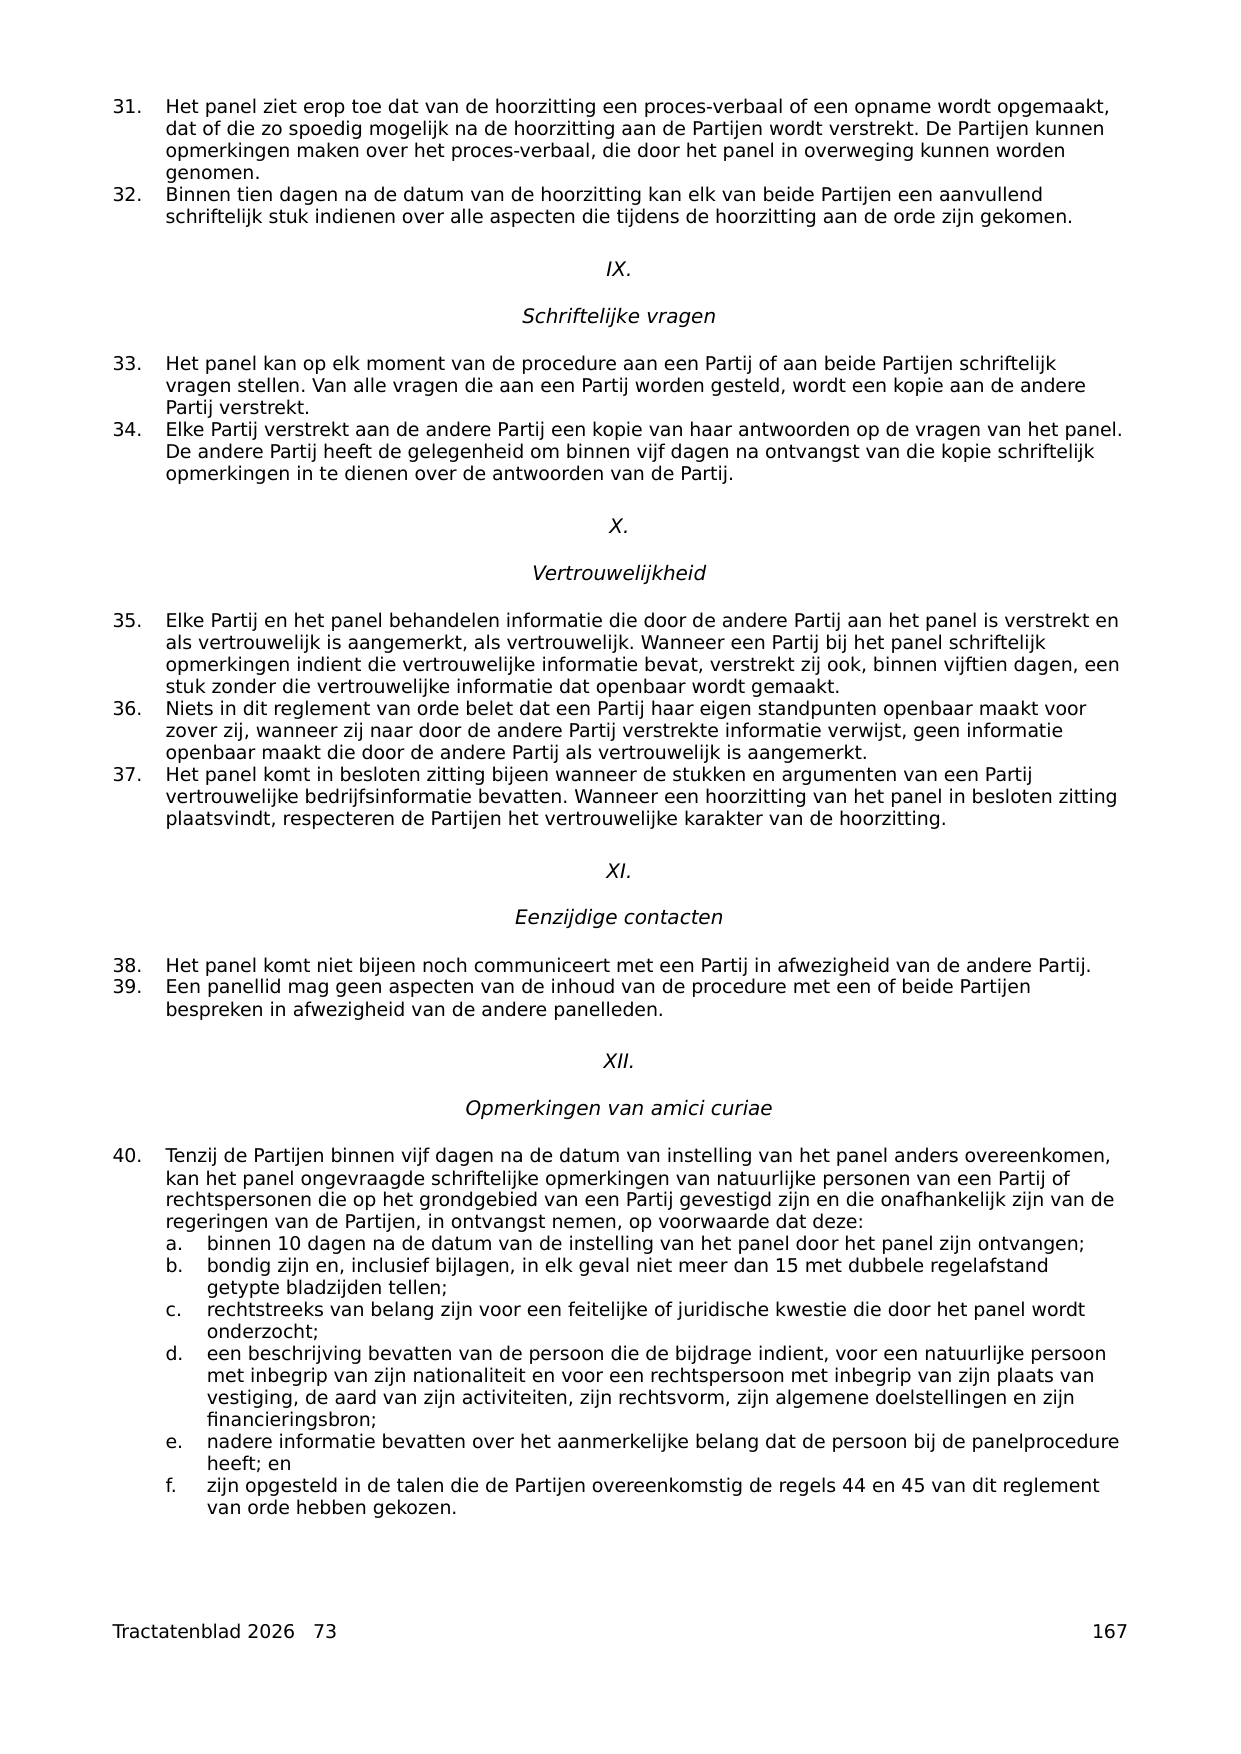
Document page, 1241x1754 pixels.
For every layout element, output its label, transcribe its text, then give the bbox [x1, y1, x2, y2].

text d. een beschrijving bevatten van de persoon die de bijdrage indient, voor een natuurlijke persoon met inbegrip van zijn nationaliteit en voor een rechtspersoon met inbegrip van zijn plaats van vestiging, de aard van zijn activiteiten, zijn rechtsvorm, zijn algemene doelstellingen en zijn financieringsbron; [165, 1343, 1128, 1431]
text 31. Het panel ziet erop toe dat van de hoorzitting een proces-verbaal of een opname wordt opgemaakt, dat of die zo spoedig mogelijk na de hoorzitting aan de Partijen wordt verstrekt. De Partijen kunnen opmerkingen maken over het proces-verbaal, die door het panel in overweging kunnen worden genomen. [112, 96, 1128, 184]
subtitle XI. Eenzijdige contacten [112, 859, 1128, 929]
text b. bondig zijn en, inclusief bijlagen, in elk geval niet meer dan 15 met dubbele regelafstand getypte bladzijden tellen; [165, 1255, 1128, 1299]
text 33. Het panel kan op elk moment van de procedure aan een Partij of aan beide Partijen schriftelijk vragen stellen. Van alle vragen die aan een Partij worden gesteld, wordt een kopie aan de andere Partij verstrekt. [112, 353, 1128, 419]
text 40. Tenzij de Partijen binnen vijf dagen na de datum van instelling van het panel anders overeenkomen, kan het panel ongevraagde schriftelijke opmerkingen van natuurlijke personen van een Partij of rechtspersonen die op het grondgebied van een Partij gevestigd zijn en die onafhankelijk zijn van de regeringen van de Partijen, in ontvangst nemen, op voorwaarde dat deze: [112, 1145, 1128, 1233]
subtitle XII. Opmerkingen van amici curiae [112, 1050, 1128, 1120]
text f. zijn opgesteld in de talen die de Partijen overeenkomstig de regels 44 en 45 van dit reglement van orde hebben gekozen. [165, 1475, 1128, 1519]
text 38. Het panel komt niet bijeen noch communiceert met een Partij in afwezigheid van de andere Partij. [112, 954, 1128, 976]
text c. rechtstreeks van belang zijn voor een feitelijke of juridische kwestie die door het panel wordt onderzocht; [165, 1299, 1128, 1343]
text a. binnen 10 dagen na de datum van de instelling van het panel door het panel zijn ontvangen; [165, 1233, 1128, 1255]
text 32. Binnen tien dagen na de datum van de hoorzitting kan elk van beide Partijen een aanvullend schriftelijk stuk indienen over alle aspecten die tijdens de hoorzitting aan de orde zijn gekomen. [112, 184, 1128, 228]
text 34. Elke Partij verstrekt aan de andere Partij een kopie van haar antwoorden op de vragen van het panel. De andere Partij heeft de gelegenheid om binnen vijf dagen na ontvangst van die kopie schriftelijk opmerkingen in te dienen over de antwoorden van de Partij. [112, 419, 1128, 485]
text 36. Niets in dit reglement van orde belet dat een Partij haar eigen standpunten openbaar maakt voor zover zij, wanneer zij naar door de andere Partij verstrekte informatie verwijst, geen informatie openbaar maakt die door de andere Partij als vertrouwelijk is aangemerkt. [112, 698, 1128, 763]
text 39. Een panellid mag geen aspecten van de inhoud van de procedure met een of beide Partijen bespreken in afwezigheid van de andere panelleden. [112, 976, 1128, 1020]
subtitle IX. Schriftelijke vragen [112, 258, 1128, 328]
text e. nadere informatie bevatten over het aanmerkelijke belang dat de persoon bij de panelprocedure heeft; en [165, 1431, 1128, 1475]
subtitle X. Vertrouwelijkheid [112, 515, 1128, 585]
text 37. Het panel komt in besloten zitting bijeen wanneer de stukken en argumenten van een Partij vertrouwelijke bedrijfsinformatie bevatten. Wanneer een hoorzitting van het panel in besloten zitting plaatsvindt, respecteren de Partijen het vertrouwelijke karakter van de hoorzitting. [112, 763, 1128, 829]
text 35. Elke Partij en het panel behandelen informatie die door de andere Partij aan het panel is verstrekt en als vertrouwelijk is aangemerkt, als vertrouwelijk. Wanneer een Partij bij het panel schriftelijk opmerkingen indient die vertrouwelijke informatie bevat, verstrekt zij ook, binnen vijftien dagen, een stuk zonder die vertrouwelijke informatie dat openbaar wordt gemaakt. [112, 610, 1128, 698]
